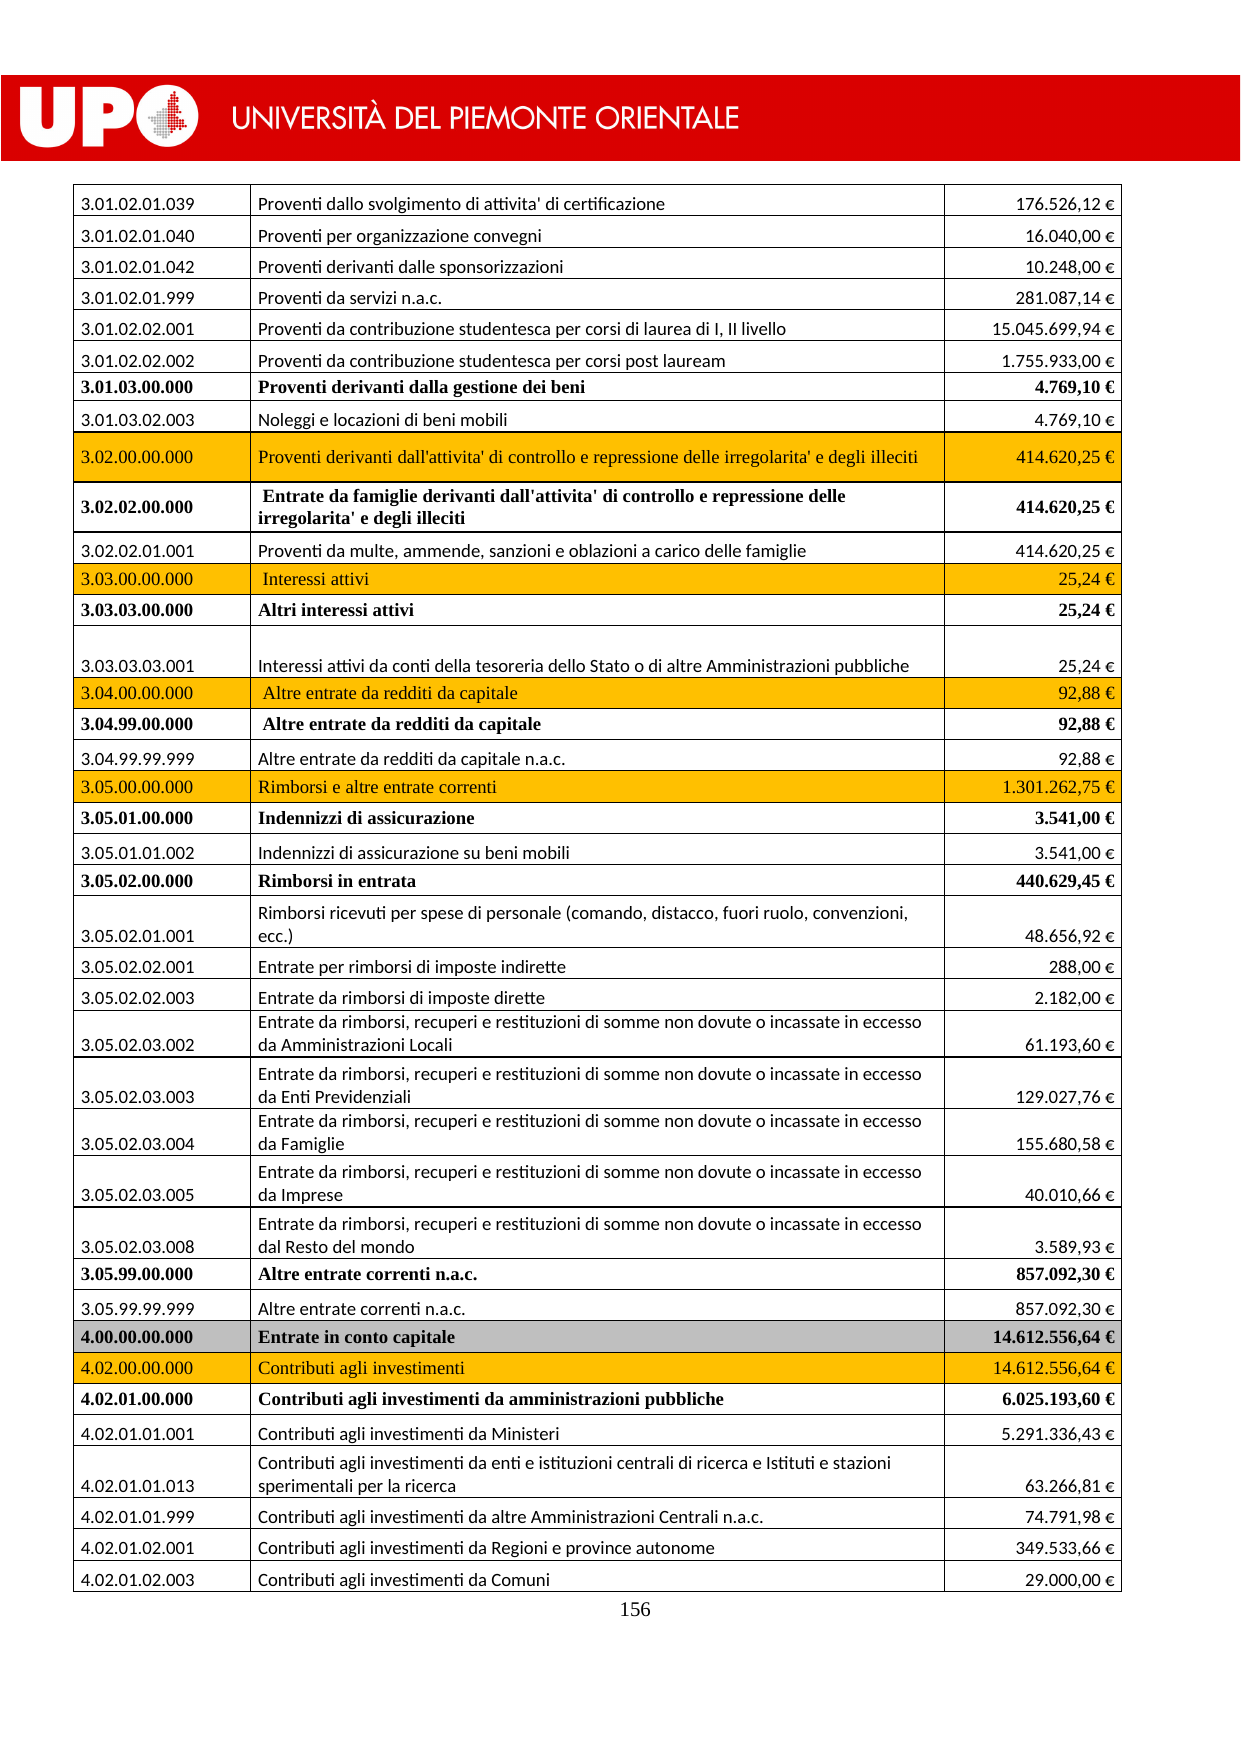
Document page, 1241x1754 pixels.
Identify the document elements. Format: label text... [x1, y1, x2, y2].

table_cell 92,88 € [945, 709, 1121, 739]
table_cell Entrate da rimborsi, recuperi e restituzioni di somme non dovute o incassate in eccesso da Enti Previdenziali [251, 1058, 944, 1108]
table_cell 74.791,98 € [945, 1498, 1121, 1528]
table_cell 3.05.01.01.002 [74, 834, 250, 864]
table_cell 4.769,10 € [945, 373, 1121, 400]
table_cell Rimborsi in entrata [251, 865, 944, 895]
table_cell 3.05.02.02.003 [74, 979, 250, 1009]
table_cell Proventi derivanti dalla gestione dei beni [251, 373, 944, 400]
table_cell 25,24 € [945, 564, 1121, 594]
table_cell Proventi dallo svolgimento di attivita' di certificazione [251, 185, 944, 215]
table_cell 25,24 € [945, 595, 1121, 625]
table_cell Indennizzi di assicurazione [251, 803, 944, 833]
table_cell 4.769,10 € [945, 401, 1121, 431]
table_cell 92,88 € [945, 678, 1121, 708]
table_cell 414.620,25 € [945, 533, 1121, 563]
table_cell 4.02.01.01.001 [74, 1415, 250, 1445]
table_cell 3.05.01.00.000 [74, 803, 250, 833]
table_cell 3.02.02.00.000 [74, 483, 250, 531]
table_cell 3.05.02.02.001 [74, 948, 250, 978]
table_cell 3.05.00.00.000 [74, 771, 250, 802]
table_cell 3.05.99.00.000 [74, 1259, 250, 1289]
table_cell 3.01.02.01.039 [74, 185, 250, 215]
table_cell 61.193,60 € [945, 1011, 1121, 1056]
table_cell Proventi derivanti dalle sponsorizzazioni [251, 248, 944, 278]
table_cell 3.05.99.99.999 [74, 1290, 250, 1320]
table_cell Noleggi e locazioni di beni mobili [251, 401, 944, 431]
table_cell 3.01.03.02.003 [74, 401, 250, 431]
table_cell 6.025.193,60 € [945, 1384, 1121, 1414]
table_cell Proventi da servizi n.a.c. [251, 279, 944, 309]
table_cell 288,00 € [945, 948, 1121, 978]
table_cell Altre entrate correnti n.a.c. [251, 1290, 944, 1320]
table_cell 3.589,93 € [945, 1208, 1121, 1258]
table_cell 3.02.00.00.000 [74, 433, 250, 481]
table_cell 3.04.00.00.000 [74, 678, 250, 708]
table_cell 5.291.336,43 € [945, 1415, 1121, 1445]
table_cell 3.01.03.00.000 [74, 373, 250, 400]
table_cell 3.01.02.01.042 [74, 248, 250, 278]
table_cell 349.533,66 € [945, 1529, 1121, 1559]
table_cell 4.02.01.02.001 [74, 1529, 250, 1559]
table_cell 176.526,12 € [945, 185, 1121, 215]
table_cell Contributi agli investimenti da amministrazioni pubbliche [251, 1384, 944, 1414]
table_cell 92,88 € [945, 740, 1121, 770]
table_cell 3.05.02.03.002 [74, 1011, 250, 1056]
table_cell 3.03.00.00.000 [74, 564, 250, 594]
table_cell Entrate da famiglie derivanti dall'attivita' di controllo e repressione delle irregolarita' e degli illeciti [251, 483, 944, 531]
table_cell 414.620,25 € [945, 433, 1121, 481]
table_cell 10.248,00 € [945, 248, 1121, 278]
table_cell 4.02.00.00.000 [74, 1353, 250, 1383]
table_cell 3.541,00 € [945, 803, 1121, 833]
table_cell 40.010,66 € [945, 1156, 1121, 1206]
table_cell 3.05.02.01.001 [74, 896, 250, 947]
table_cell 3.02.02.01.001 [74, 533, 250, 563]
table_cell 4.02.01.02.003 [74, 1561, 250, 1591]
table_cell 25,24 € [945, 626, 1121, 677]
table_cell 281.087,14 € [945, 279, 1121, 309]
table_cell Indennizzi di assicurazione su beni mobili [251, 834, 944, 864]
table_cell 16.040,00 € [945, 216, 1121, 247]
table_cell 4.02.01.01.013 [74, 1446, 250, 1497]
table_cell Entrate da rimborsi, recuperi e restituzioni di somme non dovute o incassate in eccesso dal Resto del mondo [251, 1208, 944, 1258]
table_cell Proventi per organizzazione convegni [251, 216, 944, 247]
table_cell Entrate da rimborsi, recuperi e restituzioni di somme non dovute o incassate in eccesso da Amministrazioni Locali [251, 1011, 944, 1056]
table_cell 3.01.02.02.001 [74, 310, 250, 340]
table_cell 63.266,81 € [945, 1446, 1121, 1497]
table_cell 3.04.99.00.000 [74, 709, 250, 739]
table_cell 3.03.03.03.001 [74, 626, 250, 677]
table_cell Entrate per rimborsi di imposte indirette [251, 948, 944, 978]
table_cell Interessi attivi [251, 564, 944, 594]
table_cell 3.01.02.02.002 [74, 341, 250, 372]
table_cell 14.612.556,64 € [945, 1353, 1121, 1383]
table_cell 4.00.00.00.000 [74, 1321, 250, 1352]
table_cell Altre entrate correnti n.a.c. [251, 1259, 944, 1289]
table_cell Contributi agli investimenti da enti e istituzioni centrali di ricerca e Istituti e stazioni sperimentali per la ricerca [251, 1446, 944, 1497]
table_cell 440.629,45 € [945, 865, 1121, 895]
table_cell Proventi da contribuzione studentesca per corsi di laurea di I, II livello [251, 310, 944, 340]
table_cell 14.612.556,64 € [945, 1321, 1121, 1352]
table_cell Proventi da contribuzione studentesca per corsi post lauream [251, 341, 944, 372]
table_cell Entrate da rimborsi, recuperi e restituzioni di somme non dovute o incassate in eccesso da Famiglie [251, 1109, 944, 1155]
table_cell Contributi agli investimenti [251, 1353, 944, 1383]
table_cell 3.01.02.01.999 [74, 279, 250, 309]
table_cell 3.541,00 € [945, 834, 1121, 864]
table_cell 414.620,25 € [945, 483, 1121, 531]
table_cell 15.045.699,94 € [945, 310, 1121, 340]
table_cell 3.05.02.03.005 [74, 1156, 250, 1206]
table_cell Altre entrate da redditi da capitale [251, 709, 944, 739]
table_cell Rimborsi ricevuti per spese di personale (comando, distacco, fuori ruolo, convenzioni, ecc.) [251, 896, 944, 947]
table_cell 3.01.02.01.040 [74, 216, 250, 247]
table_cell 1.301.262,75 € [945, 771, 1121, 802]
table_cell 3.05.02.03.004 [74, 1109, 250, 1155]
table_cell 3.03.03.00.000 [74, 595, 250, 625]
table_cell 3.05.02.03.003 [74, 1058, 250, 1108]
table_cell 857.092,30 € [945, 1290, 1121, 1320]
table_cell Altre entrate da redditi da capitale n.a.c. [251, 740, 944, 770]
table_cell Rimborsi e altre entrate correnti [251, 771, 944, 802]
table_cell 29.000,00 € [945, 1561, 1121, 1591]
table_cell Entrate da rimborsi, recuperi e restituzioni di somme non dovute o incassate in eccesso da Imprese [251, 1156, 944, 1206]
table_cell Contributi agli investimenti da altre Amministrazioni Centrali n.a.c. [251, 1498, 944, 1528]
table_cell Contributi agli investimenti da Ministeri [251, 1415, 944, 1445]
table_cell 3.05.02.03.008 [74, 1208, 250, 1258]
table_cell 1.755.933,00 € [945, 341, 1121, 372]
table_cell 4.02.01.00.000 [74, 1384, 250, 1414]
table_cell Proventi derivanti dall'attivita' di controllo e repressione delle irregolarita' e degli illeciti [251, 433, 944, 481]
table_cell Interessi attivi da conti della tesoreria dello Stato o di altre Amministrazioni pubbliche [251, 626, 944, 677]
table_cell Entrate da rimborsi di imposte dirette [251, 979, 944, 1009]
table_cell Altri interessi attivi [251, 595, 944, 625]
table_cell 857.092,30 € [945, 1259, 1121, 1289]
table_cell 129.027,76 € [945, 1058, 1121, 1108]
table_cell 2.182,00 € [945, 979, 1121, 1009]
table_cell 3.05.02.00.000 [74, 865, 250, 895]
table_cell 48.656,92 € [945, 896, 1121, 947]
table_cell Entrate in conto capitale [251, 1321, 944, 1352]
table_cell Contributi agli investimenti da Comuni [251, 1561, 944, 1591]
table_cell Proventi da multe, ammende, sanzioni e oblazioni a carico delle famiglie [251, 533, 944, 563]
table_cell 3.04.99.99.999 [74, 740, 250, 770]
table_cell 4.02.01.01.999 [74, 1498, 250, 1528]
table_cell 155.680,58 € [945, 1109, 1121, 1155]
table_cell Contributi agli investimenti da Regioni e province autonome [251, 1529, 944, 1559]
table_cell Altre entrate da redditi da capitale [251, 678, 944, 708]
